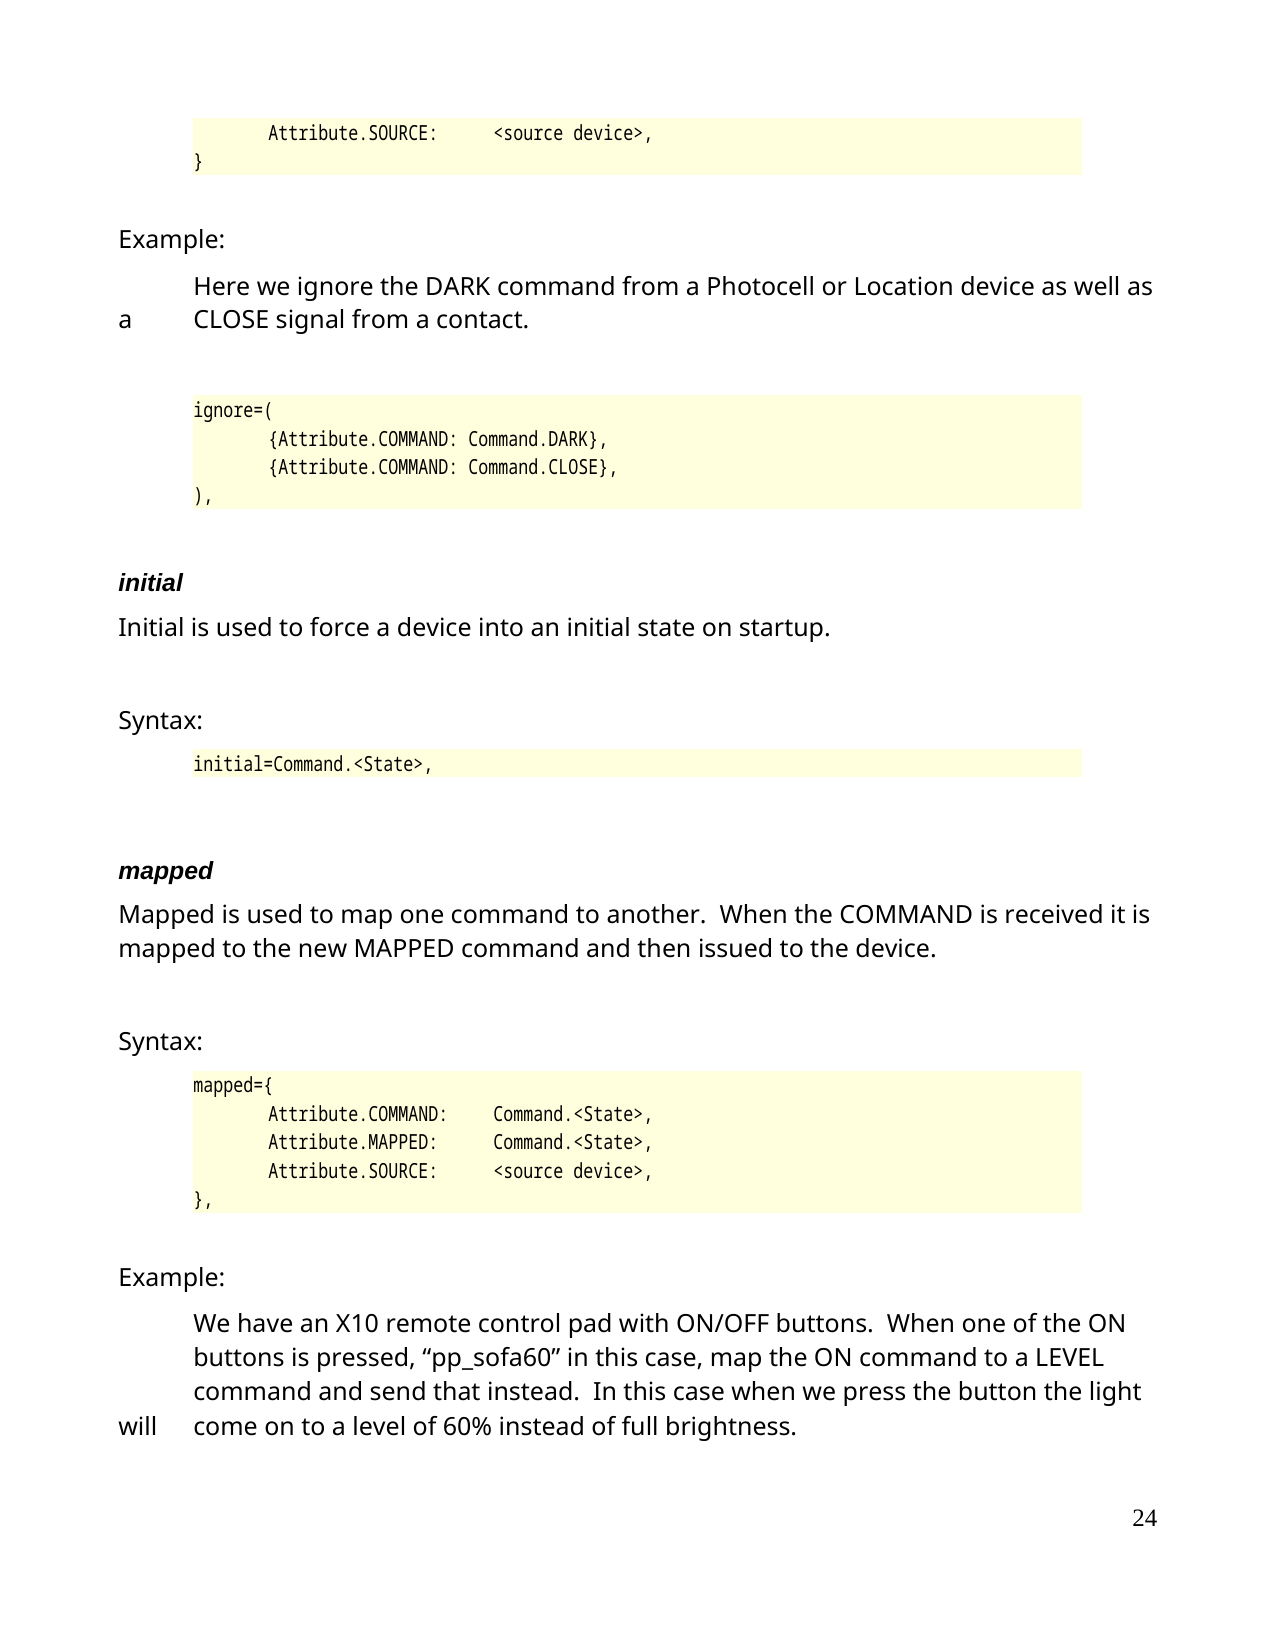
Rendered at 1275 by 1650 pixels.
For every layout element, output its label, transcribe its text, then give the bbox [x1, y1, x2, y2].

text Syntax: [118, 1024, 1157, 1058]
text Example: [118, 222, 1157, 256]
text {Attribute.COMMAND: Command.CLOSE}, [193, 452, 1082, 481]
text Example: [118, 1259, 1157, 1293]
text Here we ignore the DARK command from a Photocell or Location device as well as a CLOSE signal from a contact. [118, 268, 1157, 336]
text ignore=( [193, 395, 1082, 424]
subtitle initial [118, 568, 1157, 597]
text Initial is used to force a device into an initial state on startup. [118, 609, 1157, 643]
text initial=Command.<State>, [193, 749, 1082, 777]
text Attribute.MAPPED: Command.<State>, [193, 1127, 1082, 1156]
text Syntax: [118, 702, 1157, 736]
text We have an X10 remote control pad with ON/OFF buttons. When one of the ON buttons is pressed, “pp_sofa60” in this case, map the ON command to a LEVEL command and send that instead. In this case when we press the button the light will come on to a level of 60% instead of full brightness. [118, 1306, 1157, 1442]
subtitle mapped [118, 856, 1157, 884]
text }, [193, 1184, 1082, 1213]
text Attribute.SOURCE: <source device>, [193, 1156, 1082, 1184]
text Attribute.SOURCE: <source device>, [193, 118, 1082, 147]
text {Attribute.COMMAND: Command.DARK}, [193, 424, 1082, 452]
text mapped={ [193, 1071, 1082, 1099]
text } [193, 147, 1082, 175]
text ), [193, 481, 1082, 509]
text Attribute.COMMAND: Command.<State>, [193, 1099, 1082, 1127]
text Mapped is used to map one command to another. When the COMMAND is received it is mapped to the new MAPPED command and then issued to the device. [118, 897, 1157, 965]
